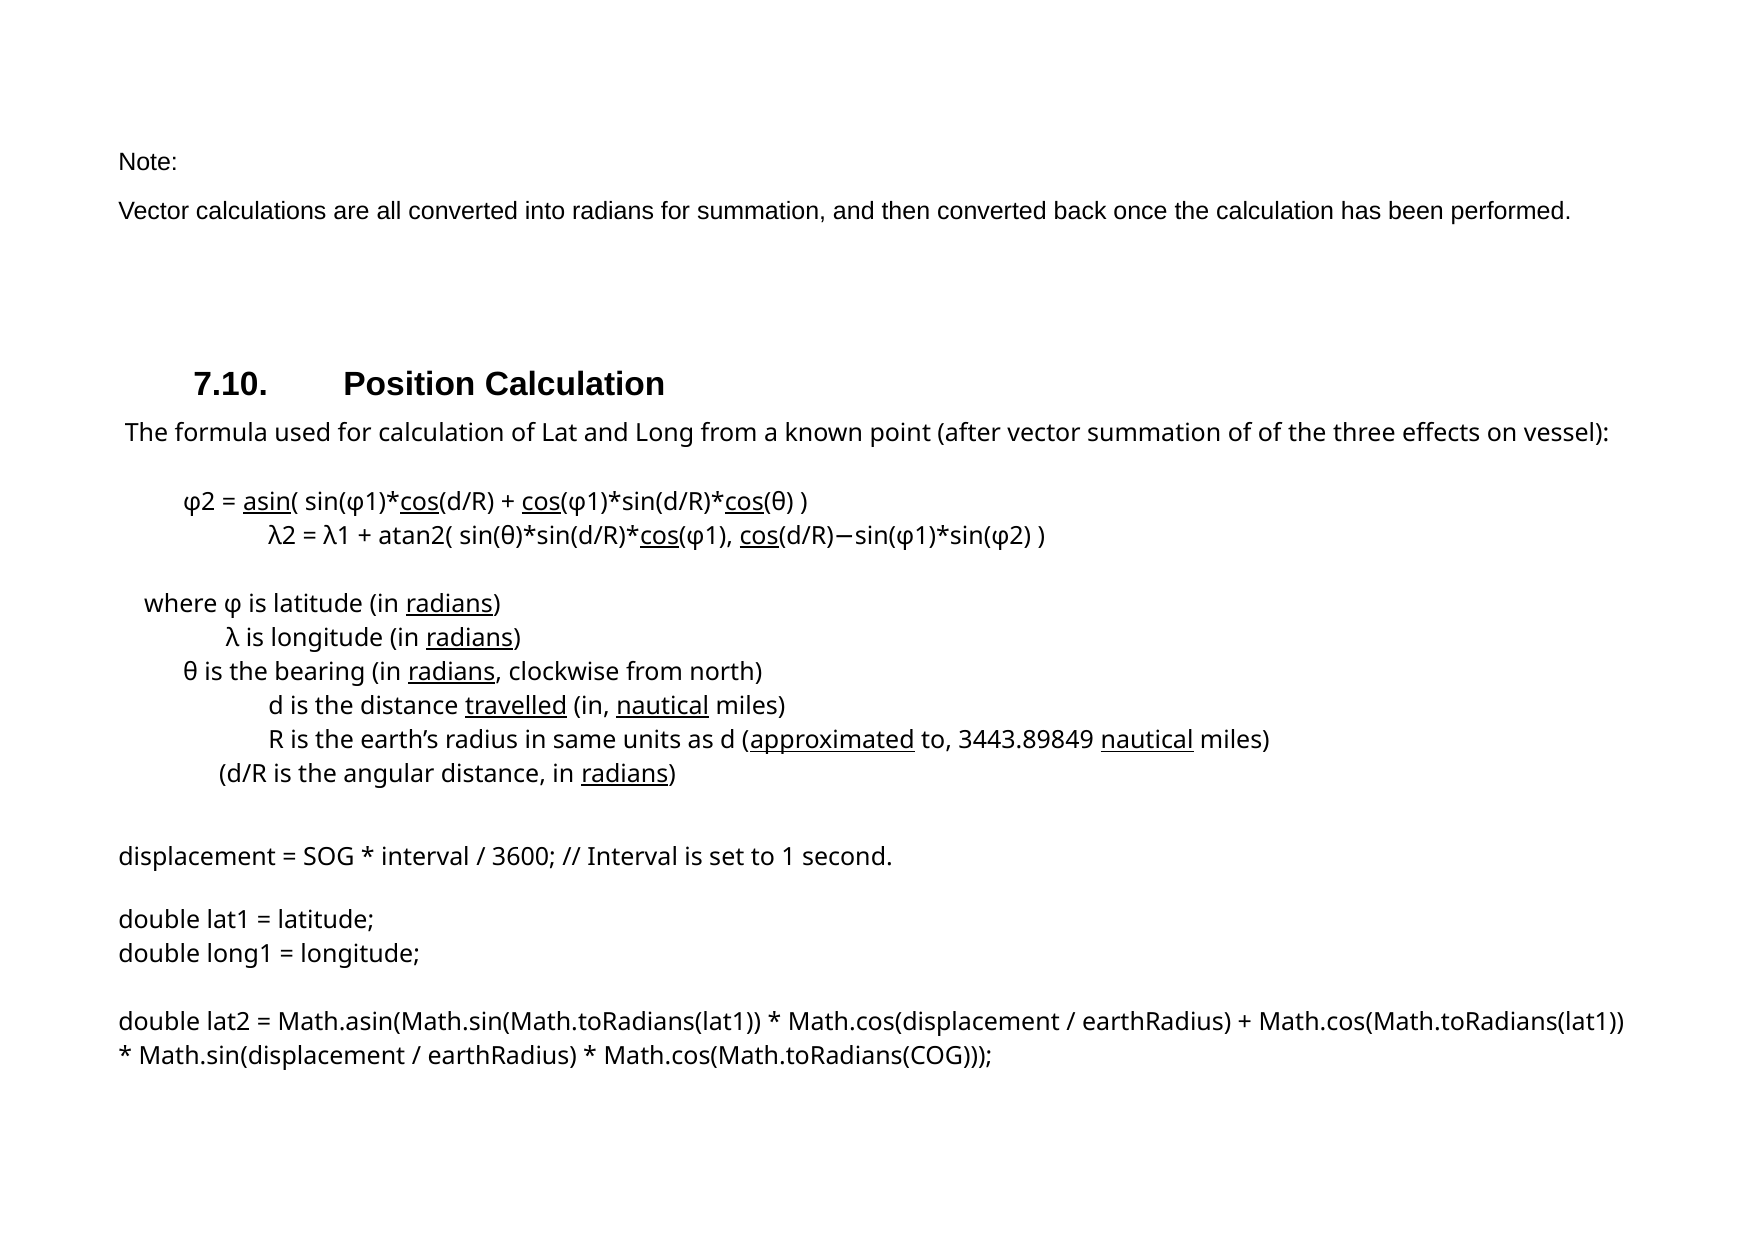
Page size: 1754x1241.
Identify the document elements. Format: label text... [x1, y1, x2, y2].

text displacement = SOG * interval / 3600; // Interval is set to 1 second. [118, 839, 1636, 873]
text λ is longitude (in radians) [118, 619, 1636, 653]
text d is the distance travelled (in, nautical miles) [118, 688, 1636, 722]
text Vector calculations are all converted into radians for summation, and then converted back once the calculation has been performed. [118, 196, 1636, 225]
text λ2 = λ1 + atan2( sin(θ)*sin(d/R)*cos(φ1), cos(d/R)−sin(φ1)*sin(φ2) ) [118, 517, 1636, 551]
text double lat1 = latitude; [118, 902, 1636, 936]
text φ2 = asin( sin(φ1)*cos(d/R) + cos(φ1)*sin(d/R)*cos(θ) ) [118, 483, 1636, 517]
text double long1 = longitude; [118, 936, 1636, 970]
text double lat2 = Math.asin(Math.sin(Math.toRadians(lat1)) * Math.cos(displacement / earthRadius) + Math.cos(Math.toRadians(lat1)) * Math.sin(displacement / earthRadius) * Math.cos(Math.toRadians(COG))); [118, 1004, 1636, 1072]
text θ is the bearing (in radians, clockwise from north) [118, 653, 1636, 688]
text The formula used for calculation of Lat and Long from a known point (after vector summation of of the three effects on vessel): [118, 415, 1636, 449]
text R is the earth’s radius in same units as d (approximated to, 3443.89849 nautical miles) [118, 722, 1636, 756]
text Note: [118, 147, 1636, 176]
subtitle Position Calculation [193, 364, 1636, 403]
text (d/R is the angular distance, in radians) [118, 756, 1636, 790]
text where φ is latitude (in radians) [118, 585, 1636, 619]
